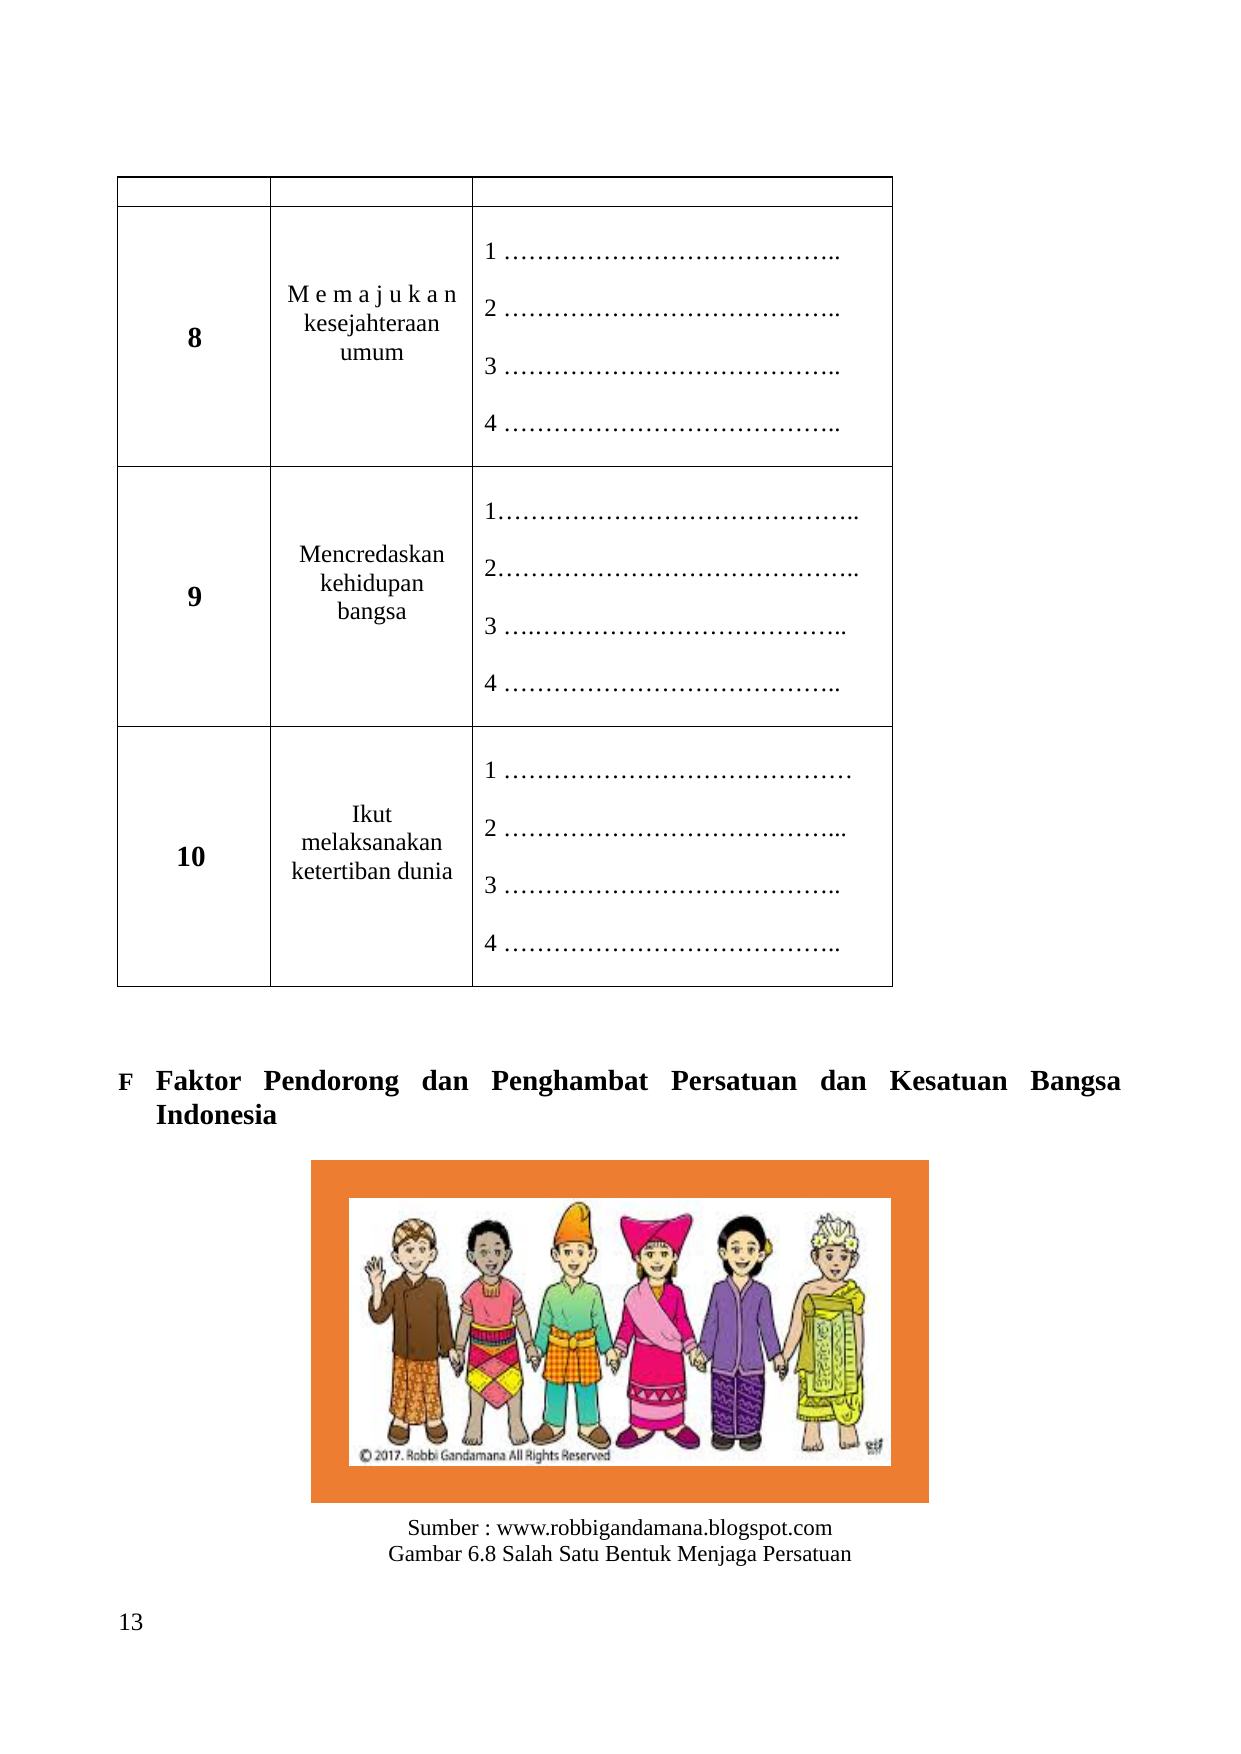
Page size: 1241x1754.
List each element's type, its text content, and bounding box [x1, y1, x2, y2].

table_cell 10 [118, 727, 270, 986]
table_cell 8 [118, 207, 270, 466]
table_cell [271, 178, 472, 206]
table_cell 1…………………………………….. 2…………………………………….. 3 ….……………………………….. 4 ………………………………….. [473, 467, 892, 726]
table_cell 1 ………………………………….. 2 ………………………………….. 3 ………………………………….. 4 ………………………………….. [473, 207, 892, 466]
table_cell [473, 178, 892, 206]
table_cell M e m a j u k a n kesejahteraan umum [271, 207, 472, 466]
picture [349, 1198, 891, 1466]
text Sumber : www.robbigandamana.blogspot.com [118, 1514, 1122, 1540]
text Gambar 6.8 Salah Satu Bentuk Menjaga Persatuan [118, 1540, 1122, 1566]
table_cell 1 …………………………………… 2 …………………………………... 3 ………………………………….. 4 ………………………………….. [473, 727, 892, 986]
table_cell [118, 178, 270, 206]
table_cell Ikut melaksanakan ketertiban dunia [271, 727, 472, 986]
table_cell Mencredaskan kehidupan bangsa [271, 467, 472, 726]
list Faktor Pendorong dan Penghambat Persatuan dan Kesatuan Bangsa Indonesia [118, 1063, 1122, 1131]
table_cell 9 [118, 467, 270, 726]
